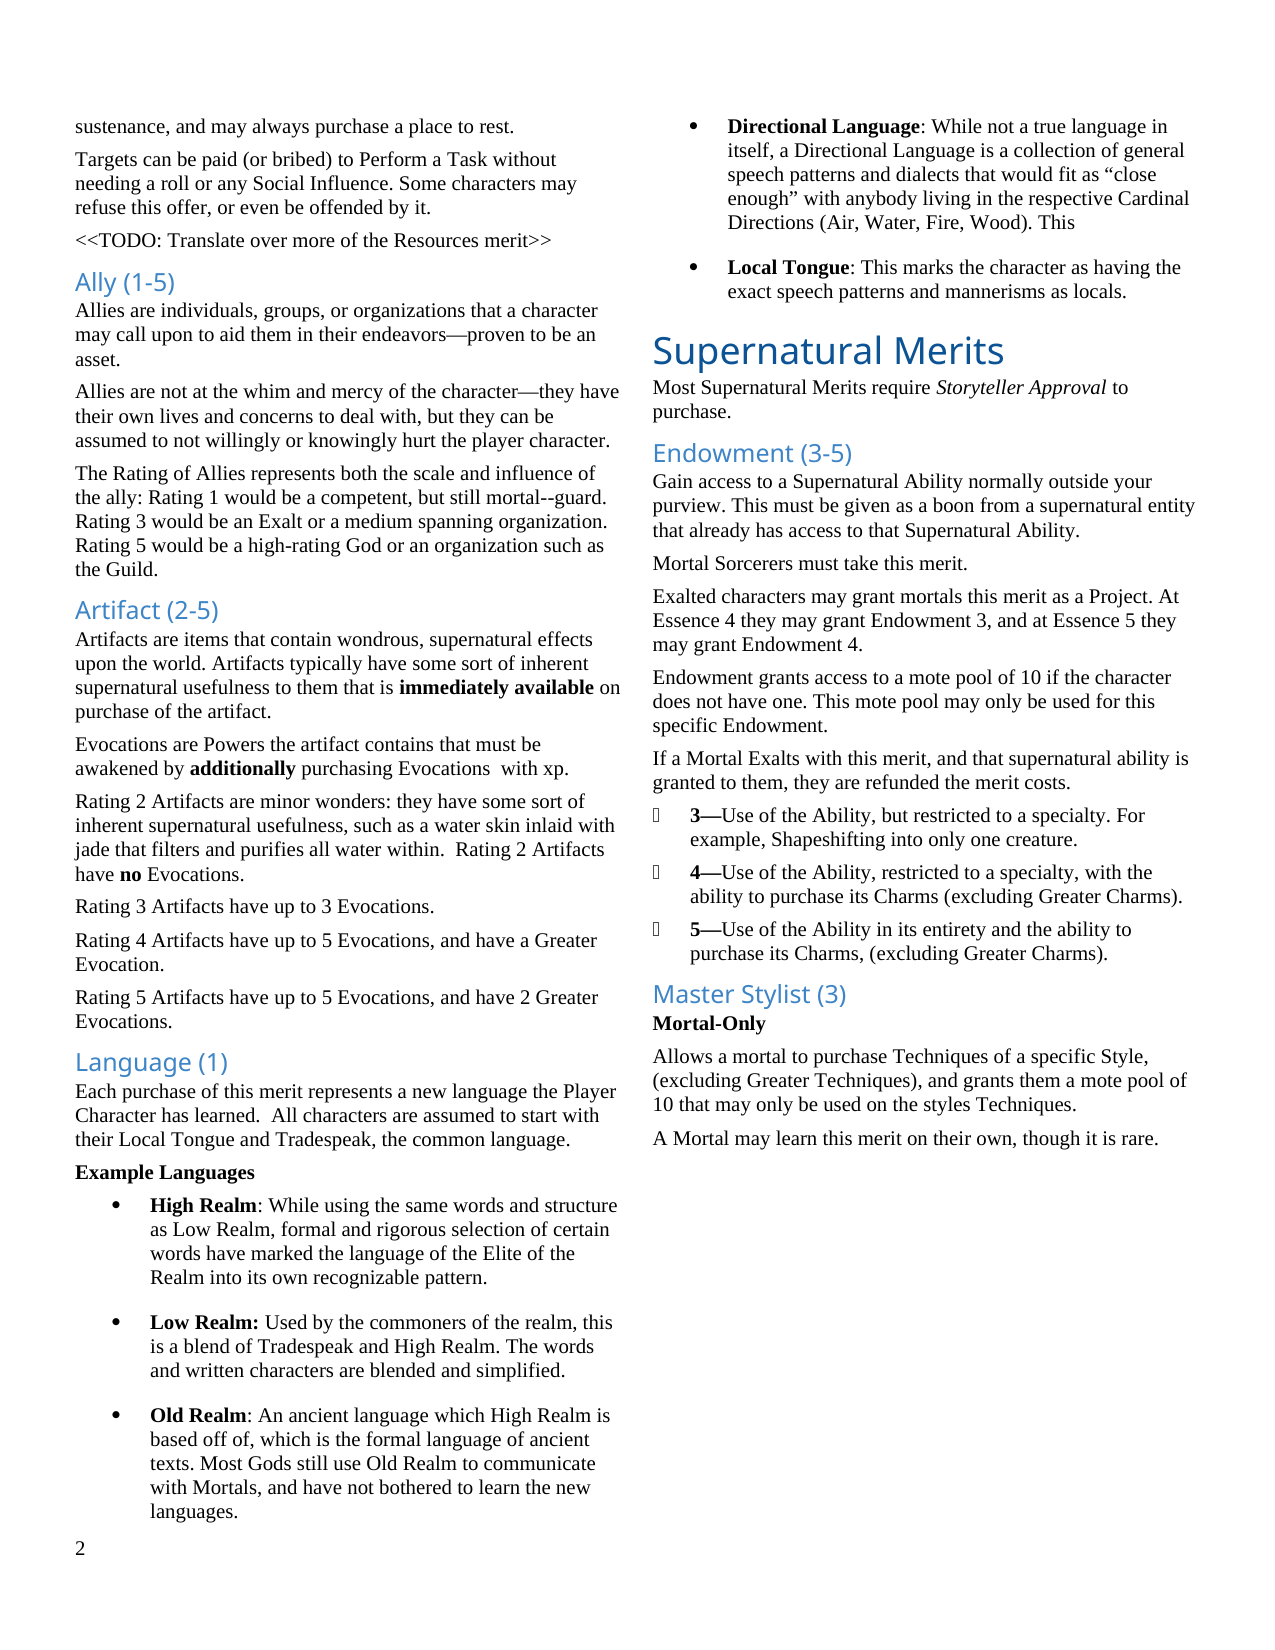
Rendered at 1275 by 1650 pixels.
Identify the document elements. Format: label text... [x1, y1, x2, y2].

list 5—Use of the Ability in its entirety and the ability to purchase its Charms, (excluding Greater Charms). [652, 917, 1200, 965]
text Allows a mortal to purchase Techniques of a specific Style, (excluding Greater Techniques), and grants them a mote pool of 10 that may only be used on the styles Techniques. [652, 1044, 1200, 1116]
list Old Realm: An ancient language which High Realm is based off of, which is the formal language of ancient texts. Most Gods still use Old Realm to communicate with Mortals, and have not bothered to learn the new languages. [112, 1403, 622, 1523]
text Mortal-Only [652, 1011, 1200, 1035]
text Evocations are Powers the artifact contains that must be awakened by additionally purchasing Evocations with xp. [75, 732, 622, 780]
text <<TODO: Translate over more of the Resources merit>> [75, 228, 622, 252]
subtitle Supernatural Merits [652, 324, 1200, 375]
text Mortal Sorcerers must take this merit. [652, 551, 1200, 574]
text Exalted characters may grant mortals this merit as a Project. At Essence 4 they may grant Endowment 3, and at Essence 5 they may grant Endowment 4. [652, 583, 1200, 656]
text Rating 4 Artifacts have up to 5 Evocations, and have a Greater Evocation. [75, 927, 622, 976]
text Allies are individuals, groups, or organizations that a character may call upon to aid them in their endeavors—proven to be an asset. [75, 298, 622, 371]
text Rating 2 Artifacts are minor wonders: they have some sort of inherent supernatural usefulness, such as a water skin inlaid with jade that filters and purifies all water within. Rating 2 Artifacts have no Evocations. [75, 789, 622, 886]
text Most Supernatural Merits require Storyteller Approval to purchase. [652, 375, 1200, 423]
text The Rating of Allies represents both the scale and influence of the ally: Rating 1 would be a competent, but still mortal--guard. Rating 3 would be an Exalt or a medium spanning organization. Rating 5 would be a high-rating God or an organization such as the Guild. [75, 461, 622, 581]
text If a Mortal Exalts with this merit, and that supernatural ability is granted to them, they are refunded the merit costs. [652, 746, 1200, 794]
subtitle Endowment (3-5) [652, 435, 1200, 469]
text Allies are not at the whim and mercy of the character—they have their own lives and concerns to deal with, but they can be assumed to not willingly or knowingly hurt the player character. [75, 379, 622, 452]
list Low Realm: Used by the commoners of the realm, this is a blend of Tradespeak and High Realm. The words and written characters are blended and simplified. [112, 1310, 622, 1382]
text Artifacts are items that contain wondrous, supernatural effects upon the world. Artifacts typically have some sort of inherent supernatural usefulness to them that is immediately available on purchase of the artifact. [75, 627, 622, 723]
subtitle Ally (1-5) [75, 264, 622, 298]
text Each purchase of this merit represents a new language the Player Character has learned. All characters are assumed to start with their Local Tongue and Tradespeak, the common language. [75, 1079, 622, 1151]
subtitle Artifact (2-5) [75, 593, 622, 627]
text Gain access to a Supernatural Ability normally outside your purview. This must be given as a boon from a supernatural entity that already has access to that Supernatural Ability. [652, 469, 1200, 542]
text Example Languages [75, 1160, 622, 1184]
text sustenance, and may always purchase a place to rest. [75, 114, 622, 138]
text Endowment grants access to a mote pool of 10 if the character does not have one. This mote pool may only be used for this specific Endowment. [652, 665, 1200, 737]
text A Mortal may learn this merit on their own, though it is rare. [652, 1125, 1200, 1149]
text Rating 5 Artifacts have up to 5 Evocations, and have 2 Greater Evocations. [75, 984, 622, 1033]
list Local Tongue: This marks the character as having the exact speech patterns and mannerisms as locals. [690, 255, 1200, 303]
subtitle Language (1) [75, 1045, 622, 1079]
text Rating 3 Artifacts have up to 3 Evocations. [75, 894, 622, 918]
subtitle Master Stylist (3) [652, 977, 1200, 1011]
list 3—Use of the Ability, but restricted to a specialty. For example, Shapeshifting into only one creature. [652, 803, 1200, 851]
list High Realm: While using the same words and structure as Low Realm, formal and rigorous selection of certain words have marked the language of the Elite of the Realm into its own recognizable pattern. [112, 1193, 622, 1289]
text Targets can be paid (or bribed) to Perform a Task without needing a roll or any Social Influence. Some characters may refuse this offer, or even be offended by it. [75, 147, 622, 219]
list Directional Language: While not a true language in itself, a Directional Language is a collection of general speech patterns and dialects that would fit as “close enough” with anybody living in the respective Cardinal Directions (Air, Water, Fire, Wood). This [690, 114, 1200, 234]
list 4—Use of the Ability, restricted to a specialty, with the ability to purchase its Charms (excluding Greater Charms). [652, 860, 1200, 908]
